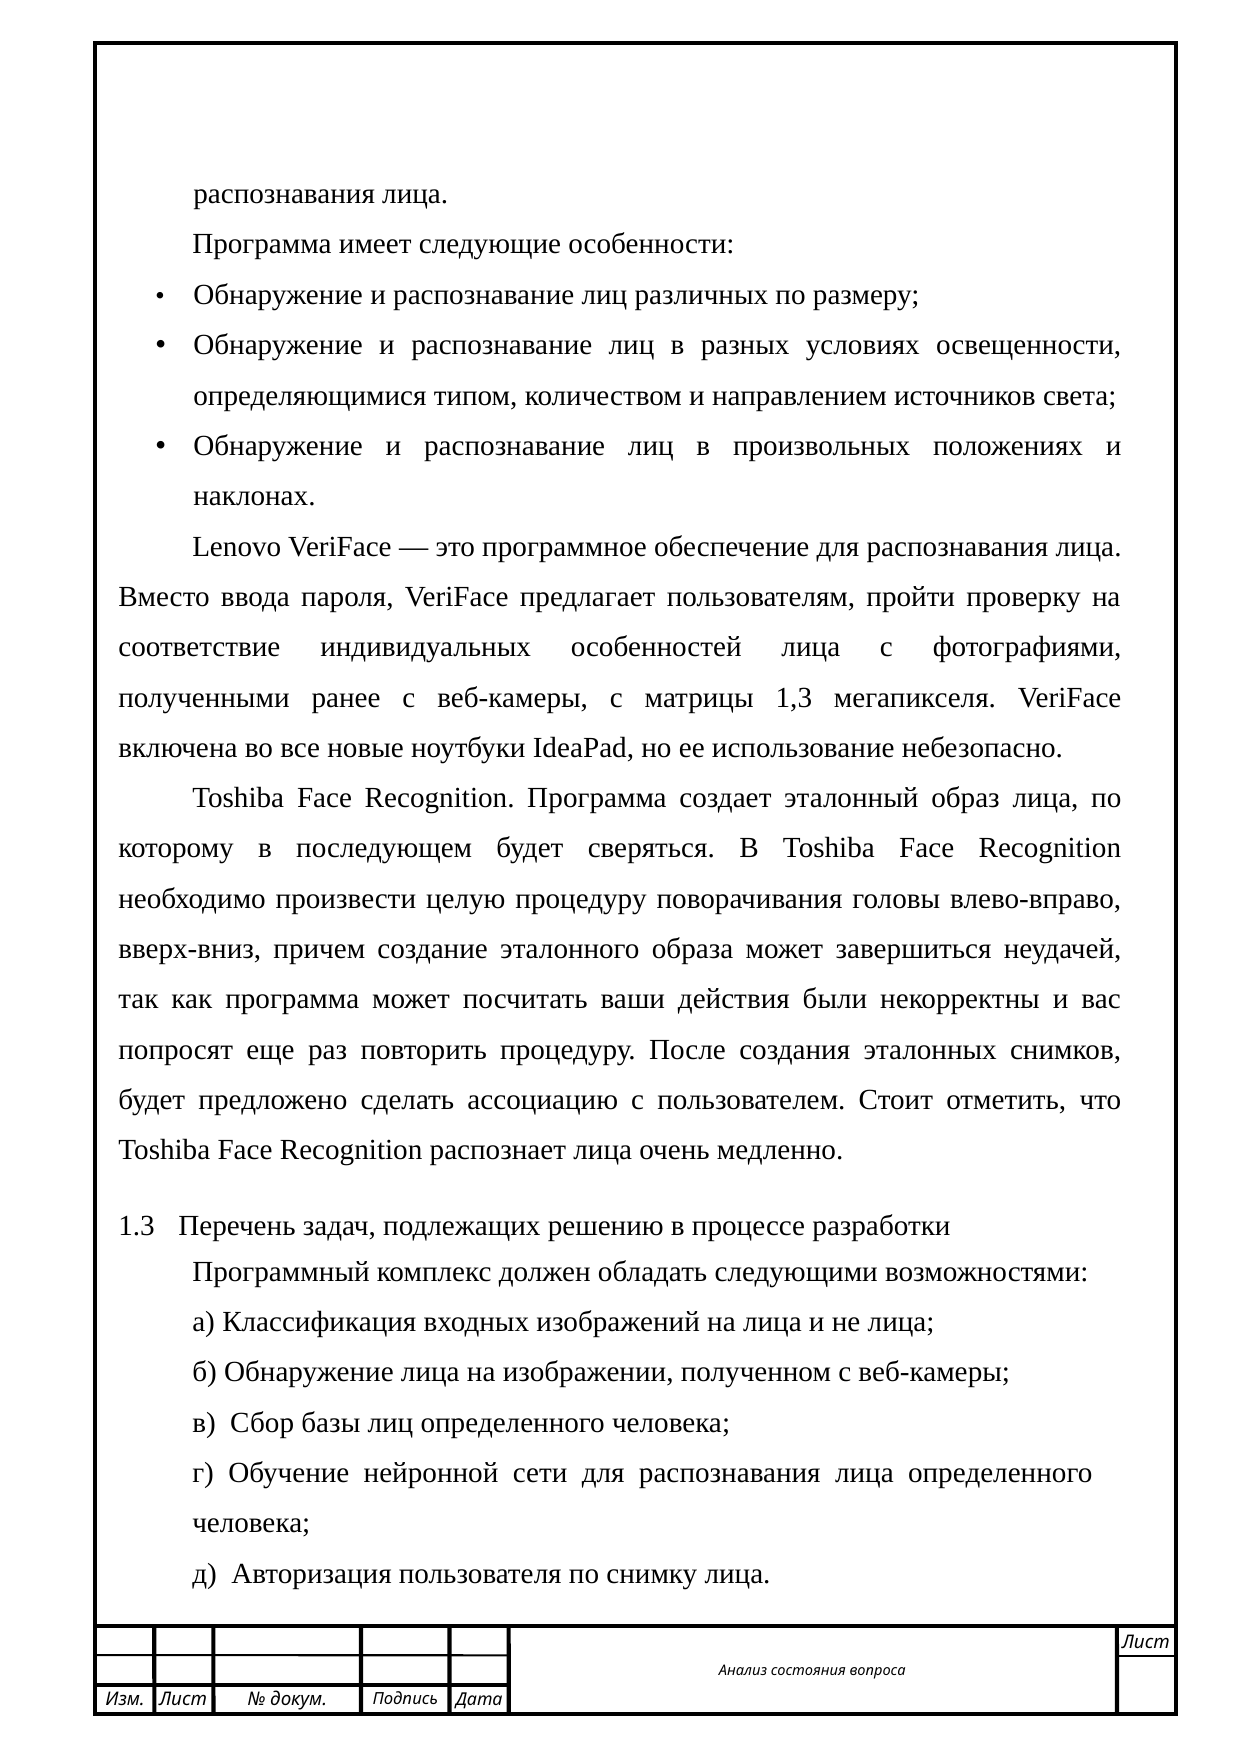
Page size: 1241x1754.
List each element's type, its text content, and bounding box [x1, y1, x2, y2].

list Обнаружение и распознавание лиц в произвольных положениях и наклонах. [156, 428, 1122, 512]
text Toshiba Face Recognition. Программа создает эталонный образ лица, по которому в последующем будет сверяться. В Toshiba Face Recognition необходимо произвести целую процедуру поворачивания головы влево-вправо, вверх-вниз, причем создание эталонного образа может завершиться неудачей, так как программа может посчитать ваши действия были некорректны и вас попросят еще раз повторить процедуру. После создания эталонных снимков, будет предложено сделать ассоциацию с пользователем. Стоит отметить, что Toshiba Face Recognition распознает лица очень медленно. [118, 780, 1122, 1166]
text а) Классификация входных изображений на лица и не лица; [118, 1304, 1122, 1338]
list распознавания лица. [156, 176, 1122, 210]
text г) Обучение нейронной сети для распознавания лица определенного человека; [118, 1455, 1122, 1539]
text Lenovo VeriFace — это программное обеспечение для распознавания лица. Вместо ввода пароля, VeriFace предлагает пользователям, пройти проверку на соответствие индивидуальных особенностей лица с фотографиями, полученными ранее с веб-камеры, с матрицы 1,3 мегапикселя. VeriFace включена во все новые ноутбуки IdeaPad, но ее использование небезопасно. [118, 529, 1122, 763]
text в) Сбор базы лиц определенного человека; [118, 1405, 1122, 1438]
text Программный комплекс должен обладать следующими возможностями: [118, 1254, 1122, 1287]
text Программа имеет следующие особенности: [118, 227, 1122, 260]
text б) Обнаружение лица на изображении, полученном с веб-камеры; [118, 1354, 1122, 1388]
list Обнаружение и распознавание лиц различных по размеру; [156, 277, 1122, 311]
subtitle Перечень задач, подлежащих решению в процессе разработки [118, 1208, 1122, 1241]
text д) Авторизация пользователя по снимку лица. [118, 1556, 1122, 1589]
list Обнаружение и распознавание лиц в разных условиях освещенности, определяющимися типом, количеством и направлением источников света; [156, 327, 1122, 411]
